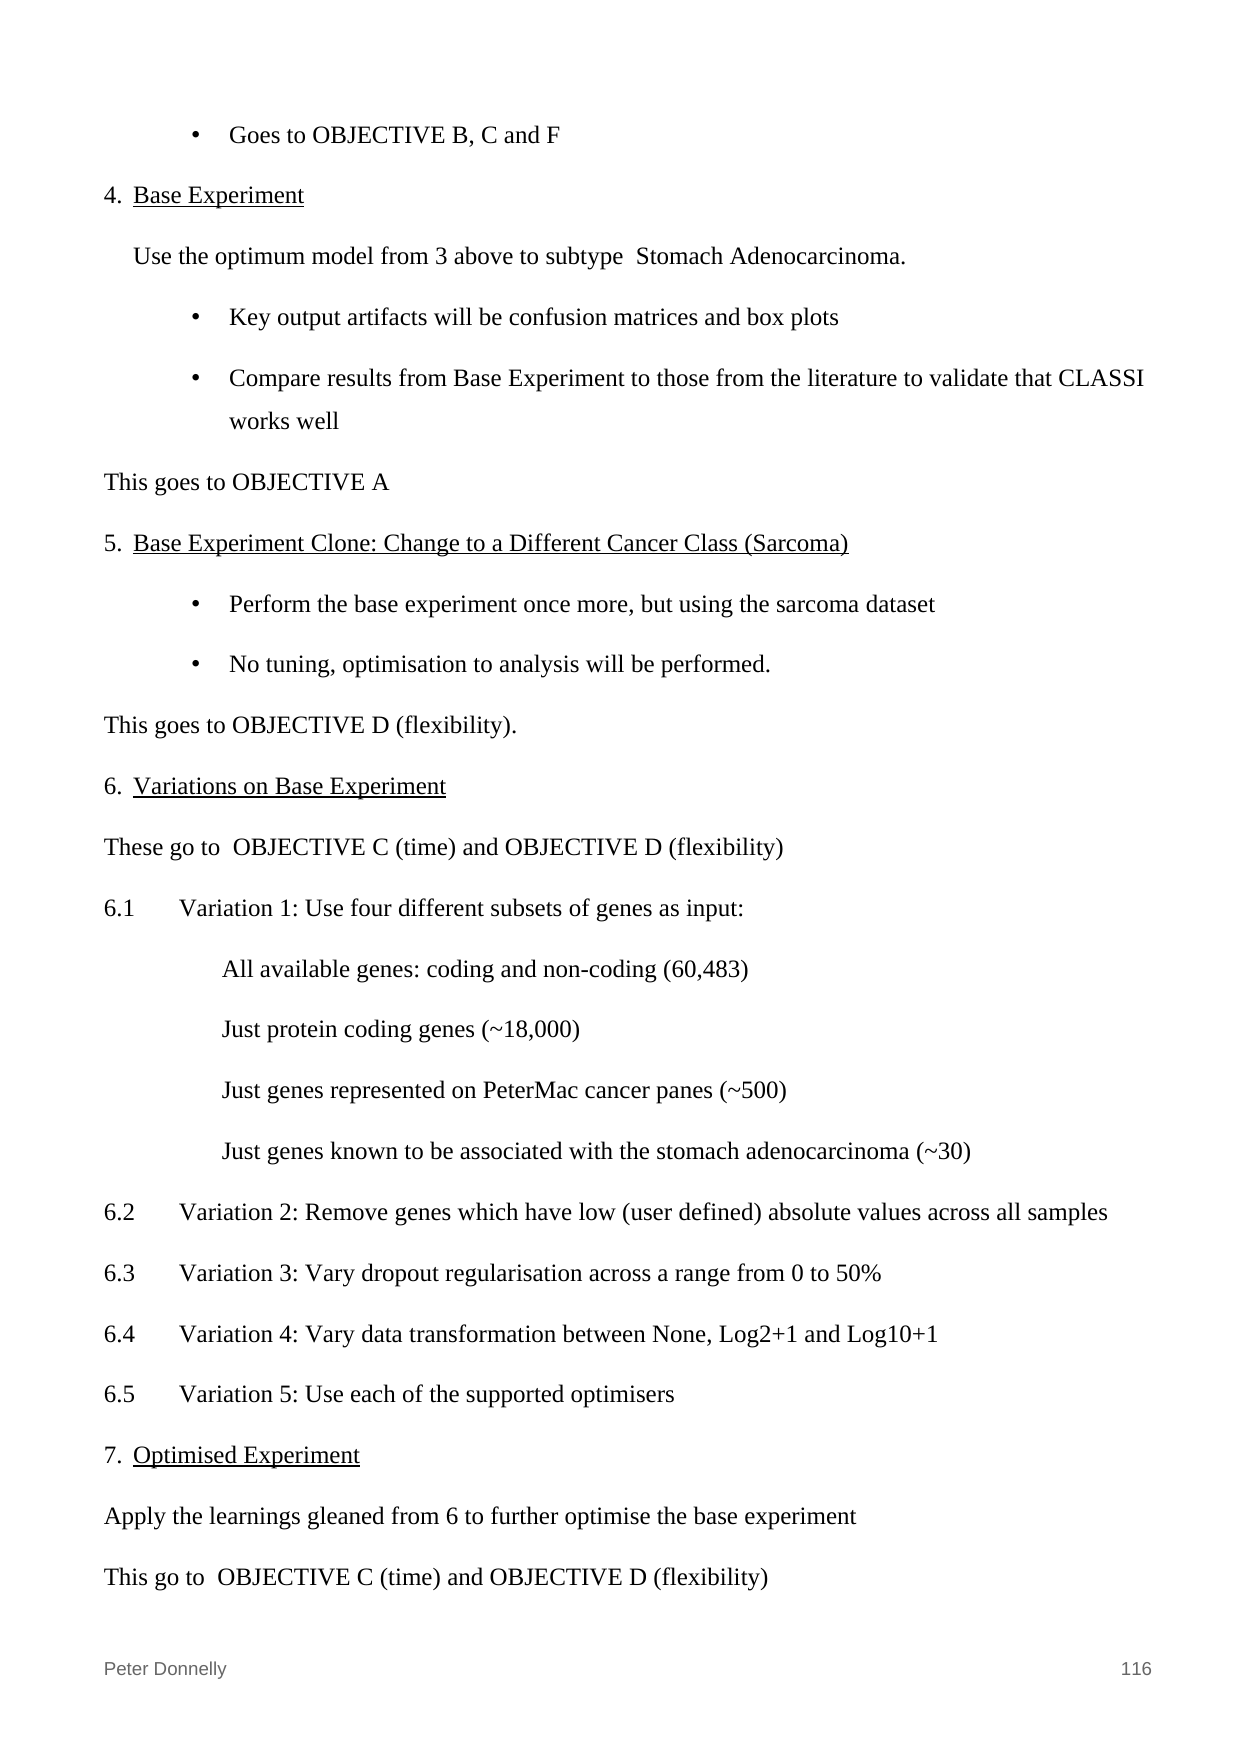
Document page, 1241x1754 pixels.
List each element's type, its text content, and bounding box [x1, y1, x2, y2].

text Just protein coding genes (~18,000) [103, 1014, 1146, 1043]
text This go to OBJECTIVE C (time) and OBJECTIVE D (flexibility) [103, 1562, 1146, 1591]
list Variations on Base Experiment [103, 771, 1146, 800]
list Compare results from Base Experiment to those from the literature to validate that CLASSI works well [191, 363, 1146, 435]
text Apply the learnings gleaned from 6 to further optimise the base experiment [103, 1501, 1146, 1530]
text 6.5 Variation 5: Use each of the supported optimisers [103, 1379, 1146, 1408]
list This goes to OBJECTIVE D (flexibility). [103, 710, 1146, 739]
list Base Experiment Clone: Change to a Different Cancer Class (Sarcoma) [103, 528, 1146, 557]
list This goes to OBJECTIVE A [103, 467, 1146, 496]
text All available genes: coding and non-coding (60,483) [103, 954, 1146, 982]
text 6.2 Variation 2: Remove genes which have low (user defined) absolute values across all samples [103, 1197, 1146, 1226]
text Use the optimum model from 3 above to subtype Stomach Adenocarcinoma. [103, 241, 1146, 270]
list These go to OBJECTIVE C (time) and OBJECTIVE D (flexibility) [103, 832, 1146, 861]
list Key output artifacts will be confusion matrices and box plots [191, 302, 1146, 331]
text Just genes represented on PeterMac cancer panes (~500) [103, 1075, 1146, 1104]
list No tuning, optimisation to analysis will be performed. [191, 649, 1146, 678]
text 6.3 Variation 3: Vary dropout regularisation across a range from 0 to 50% [103, 1258, 1146, 1287]
text Just genes known to be associated with the stomach adenocarcinoma (~30) [103, 1136, 1146, 1165]
list Goes to OBJECTIVE B, C and F [191, 120, 1146, 148]
list Perform the base experiment once more, but using the sarcoma dataset [191, 589, 1146, 617]
list Base Experiment [103, 181, 1146, 209]
list Optimised Experiment [103, 1440, 1146, 1469]
text 6.1 Variation 1: Use four different subsets of genes as input: [103, 893, 1146, 922]
text 6.4 Variation 4: Vary data transformation between None, Log2+1 and Log10+1 [103, 1319, 1146, 1347]
